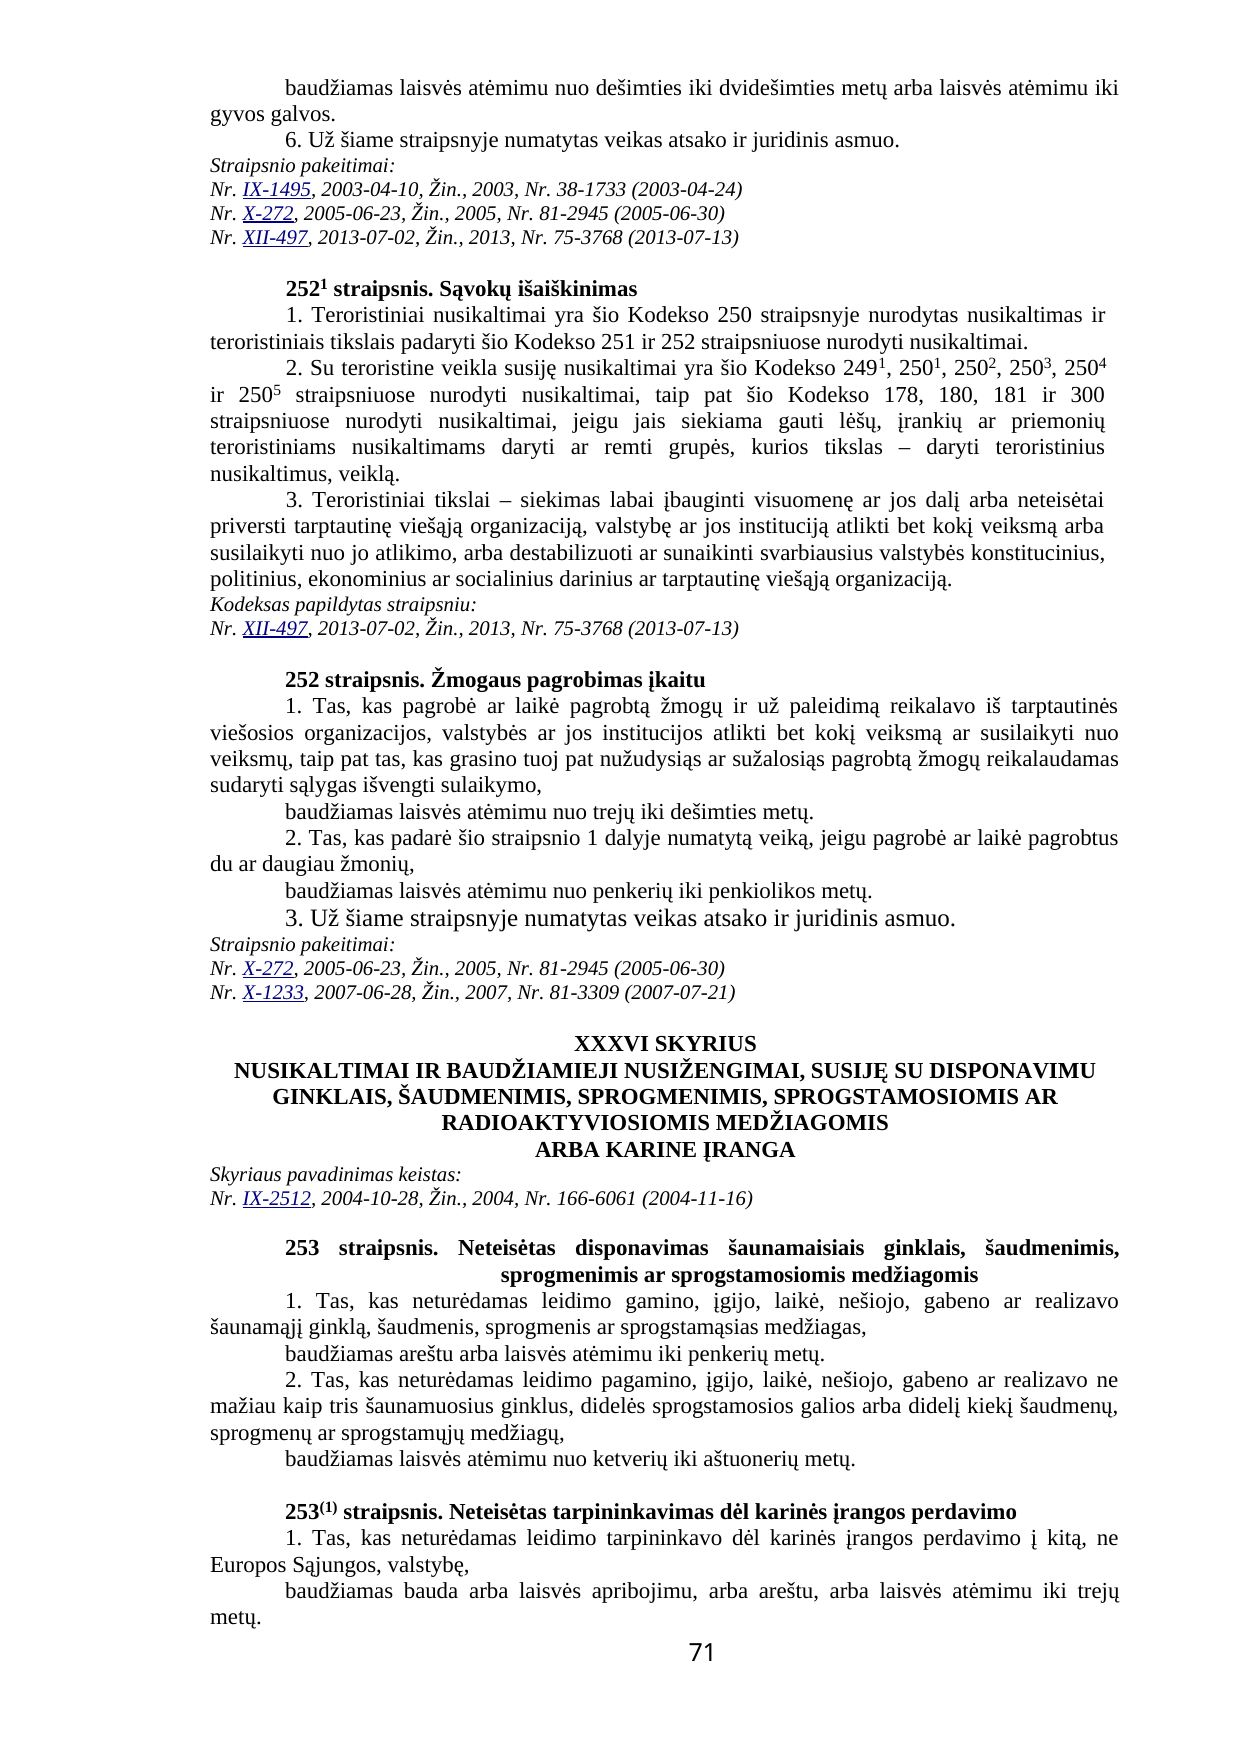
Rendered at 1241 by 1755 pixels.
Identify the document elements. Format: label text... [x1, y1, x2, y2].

text baudžiamas laisvės atėmimu nuo ketverių iki aštuonerių metų. [210, 1445, 1120, 1472]
text baudžiamas laisvės atėmimu nuo dešimties iki dvidešimties metų arba laisvės atėmimu iki gyvos galvos. [210, 73, 1120, 126]
text baudžiamas areštu arba laisvės atėmimu iki penkerių metų. [210, 1340, 1120, 1366]
text 253 straipsnis. Neteisėtas disponavimas šaunamaisiais ginklais, šaudmenimis, sprogmenimis ar sprogstamosiomis medžiagomis [285, 1234, 1120, 1287]
text 1. Teroristiniai nusikaltimai yra šio Kodekso 250 straipsnyje nurodytas nusikaltimas ir teroristiniais tikslais padaryti šio Kodekso 251 ir 252 straipsniuose nurodyti nusikaltimai. [210, 302, 1106, 354]
text baudžiamas bauda arba laisvės apribojimu, arba areštu, arba laisvės atėmimu iki trejų metų. [210, 1577, 1120, 1630]
text NUSIKALTIMAI IR BAUDŽIAMIEJI NUSIŽENGIMAI, SUSIJĘ SU DISPONAVIMU GINKLAIS, ŠAUDMENIMIS, SPROGMENIMIS, SPROGSTAMOSIOMIS AR RADIOAKTYVIOSIOMIS MEDŽIAGOMIS [210, 1057, 1120, 1136]
text 2. Su teroristine veikla susiję nusikaltimai yra šio Kodekso 2491, 2501, 2502, 2503, 2504 ir 2505 straipsniuose nurodyti nusikaltimai, taip pat šio Kodekso 178, 180, 181 ir 300 straipsniuose nurodyti nusikaltimai, jeigu jais siekiama gauti lėšų, įrankių ar priemonių teroristiniams nusikaltimams daryti ar remti grupės, kurios tikslas – daryti teroristinius nusikaltimus, veiklą. [210, 354, 1106, 486]
text baudžiamas laisvės atėmimu nuo trejų iki dešimties metų. [210, 798, 1120, 824]
text 1. Tas, kas neturėdamas leidimo tarpininkavo dėl karinės įrangos perdavimo į kitą, ne Europos Sąjungos, valstybę, [210, 1524, 1120, 1577]
text Kodeksas papildytas straipsniu: [210, 591, 1120, 616]
text Nr. X-272, 2005-06-23, Žin., 2005, Nr. 81-2945 (2005-06-30) [210, 956, 1120, 980]
text 2521 straipsnis. Sąvokų išaiškinimas [210, 275, 1106, 302]
text 253(1) straipsnis. Neteisėtas tarpininkavimas dėl karinės įrangos perdavimo [210, 1498, 1120, 1524]
text 3. Teroristiniai tikslai – siekimas labai įbauginti visuomenę ar jos dalį arba neteisėtai priversti tarptautinę viešąją organizaciją, valstybę ar jos instituciją atlikti bet kokį veiksmą arba susilaikyti nuo jo atlikimo, arba destabilizuoti ar sunaikinti svarbiausius valstybės konstitucinius, politinius, ekonominius ar socialinius darinius ar tarptautinę viešąją organizaciją. [210, 486, 1106, 591]
text Nr. IX-1495, 2003-04-10, Žin., 2003, Nr. 38-1733 (2003-04-24) [210, 177, 1120, 201]
text 6. Už šiame straipsnyje numatytas veikas atsako ir juridinis asmuo. [210, 126, 1120, 153]
text Nr. X-1233, 2007-06-28, Žin., 2007, Nr. 81-3309 (2007-07-21) [210, 980, 1120, 1004]
text Straipsnio pakeitimai: [210, 932, 1120, 956]
text Nr. XII-497, 2013-07-02, Žin., 2013, Nr. 75-3768 (2013-07-13) [210, 225, 1120, 249]
text 2. Tas, kas padarė šio straipsnio 1 dalyje numatytą veiką, jeigu pagrobė ar laikė pagrobtus du ar daugiau žmonių, [210, 824, 1120, 877]
text 252 straipsnis. Žmogaus pagrobimas įkaitu [210, 666, 1120, 692]
text Nr. X-272, 2005-06-23, Žin., 2005, Nr. 81-2945 (2005-06-30) [210, 201, 1120, 225]
text 1. Tas, kas pagrobė ar laikė pagrobtą žmogų ir už paleidimą reikalavo iš tarptautinės viešosios organizacijos, valstybės ar jos institucijos atlikti bet kokį veiksmą ar susilaikyti nuo veiksmų, taip pat tas, kas grasino tuoj pat nužudysiąs ar sužalosiąs pagrobtą žmogų reikalaudamas sudaryti sąlygas išvengti sulaikymo, [210, 692, 1120, 798]
text 1. Tas, kas neturėdamas leidimo gamino, įgijo, laikė, nešiojo, gabeno ar realizavo šaunamąjį ginklą, šaudmenis, sprogmenis ar sprogstamąsias medžiagas, [210, 1287, 1120, 1340]
text Skyriaus pavadinimas keistas: [210, 1162, 1120, 1186]
text 2. Tas, kas neturėdamas leidimo pagamino, įgijo, laikė, nešiojo, gabeno ar realizavo ne mažiau kaip tris šaunamuosius ginklus, didelės sprogstamosios galios arba didelį kiekį šaudmenų, sprogmenų ar sprogstamųjų medžiagų, [210, 1366, 1120, 1445]
text Straipsnio pakeitimai: [210, 153, 1120, 177]
text baudžiamas laisvės atėmimu nuo penkerių iki penkiolikos metų. [210, 877, 1120, 903]
text Nr. XII-497, 2013-07-02, Žin., 2013, Nr. 75-3768 (2013-07-13) [210, 616, 1120, 639]
text Nr. IX-2512, 2004-10-28, Žin., 2004, Nr. 166-6061 (2004-11-16) [210, 1186, 1120, 1210]
text ARBA KARINE ĮRANGA [210, 1136, 1120, 1162]
text XXXVI SKYRIUS [210, 1030, 1120, 1057]
text 3. Už šiame straipsnyje numatytas veikas atsako ir juridinis asmuo. [210, 903, 1120, 932]
